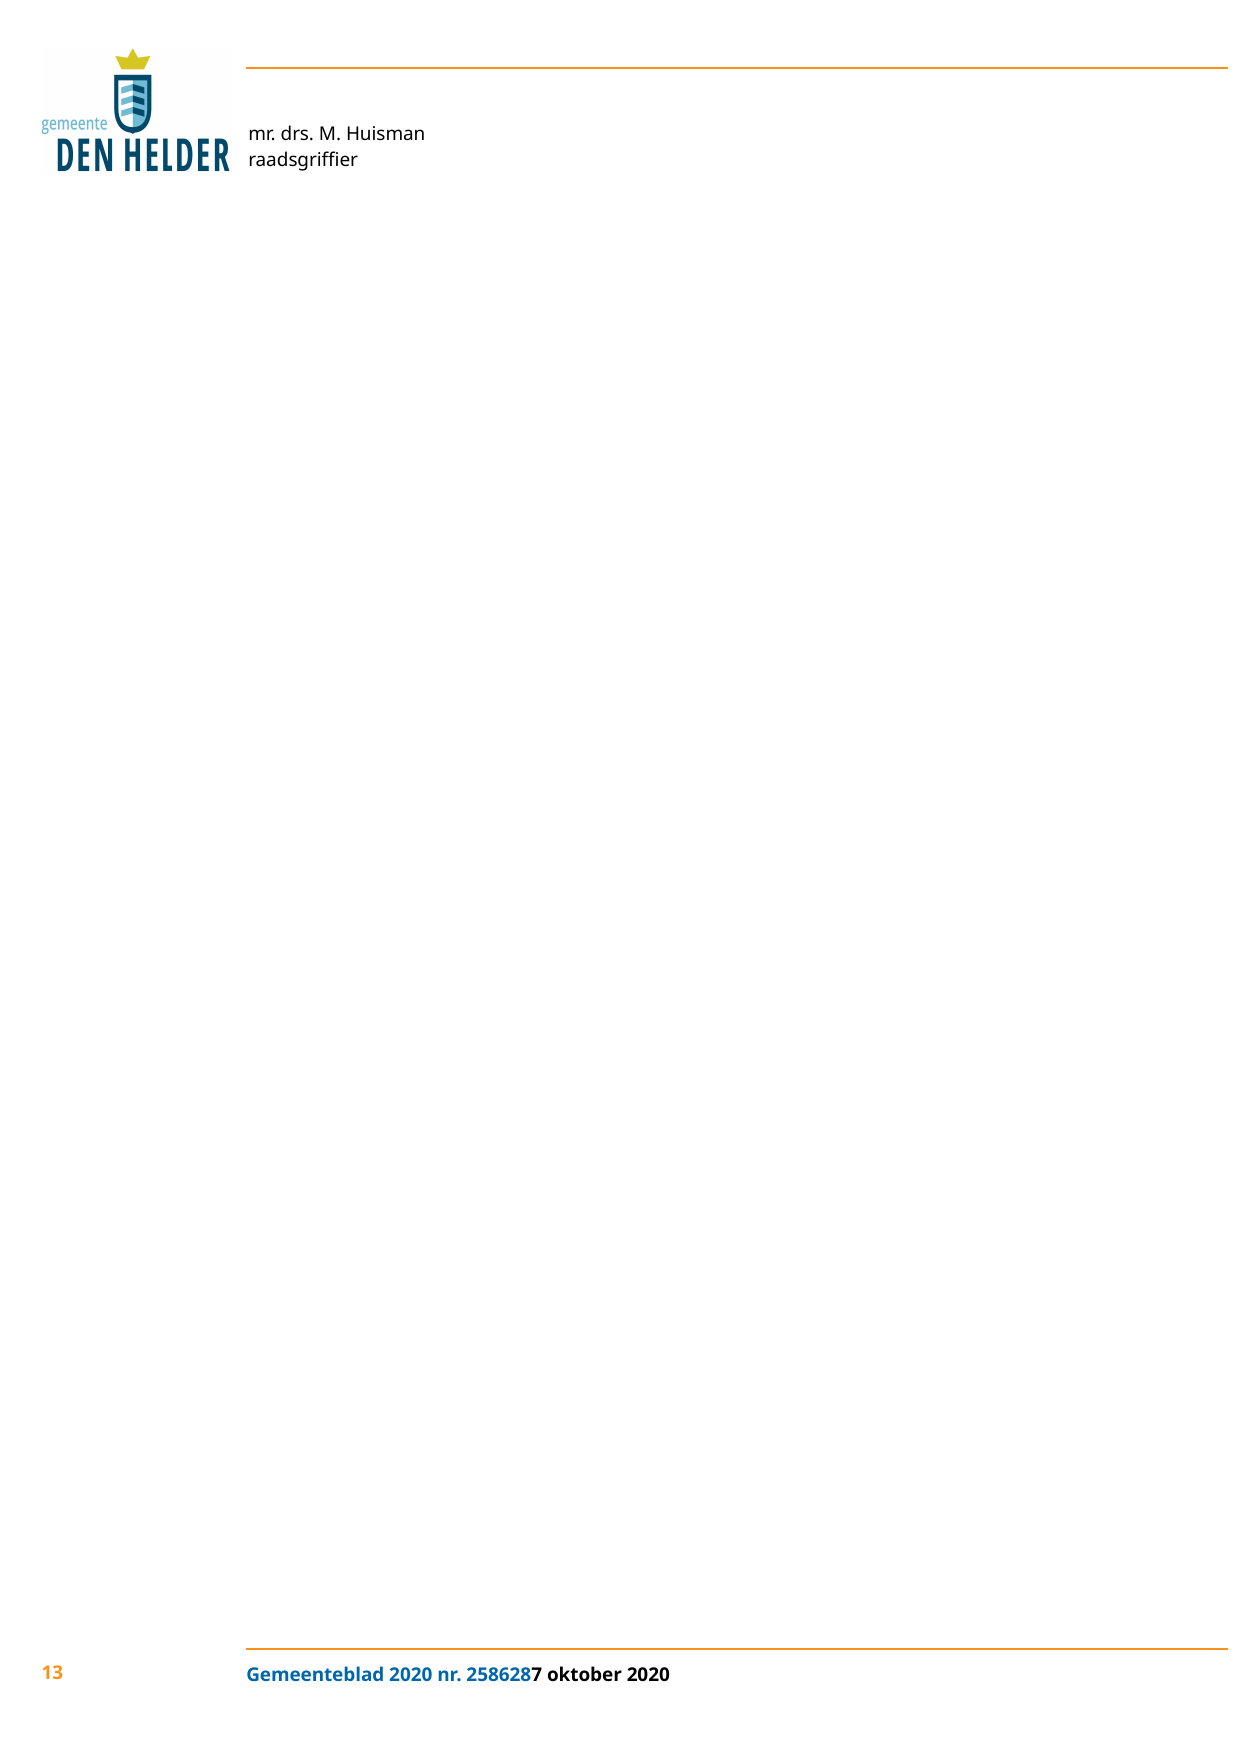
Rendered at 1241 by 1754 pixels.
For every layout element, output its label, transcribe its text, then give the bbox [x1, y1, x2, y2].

picture [100, 154, 106, 172]
text raadsgriffier [248, 146, 1152, 172]
text mr. drs. M. Huisman [248, 121, 1152, 146]
picture [63, 144, 68, 165]
picture [220, 160, 224, 172]
picture [182, 144, 187, 165]
picture [41, 47, 231, 172]
picture [130, 157, 135, 172]
